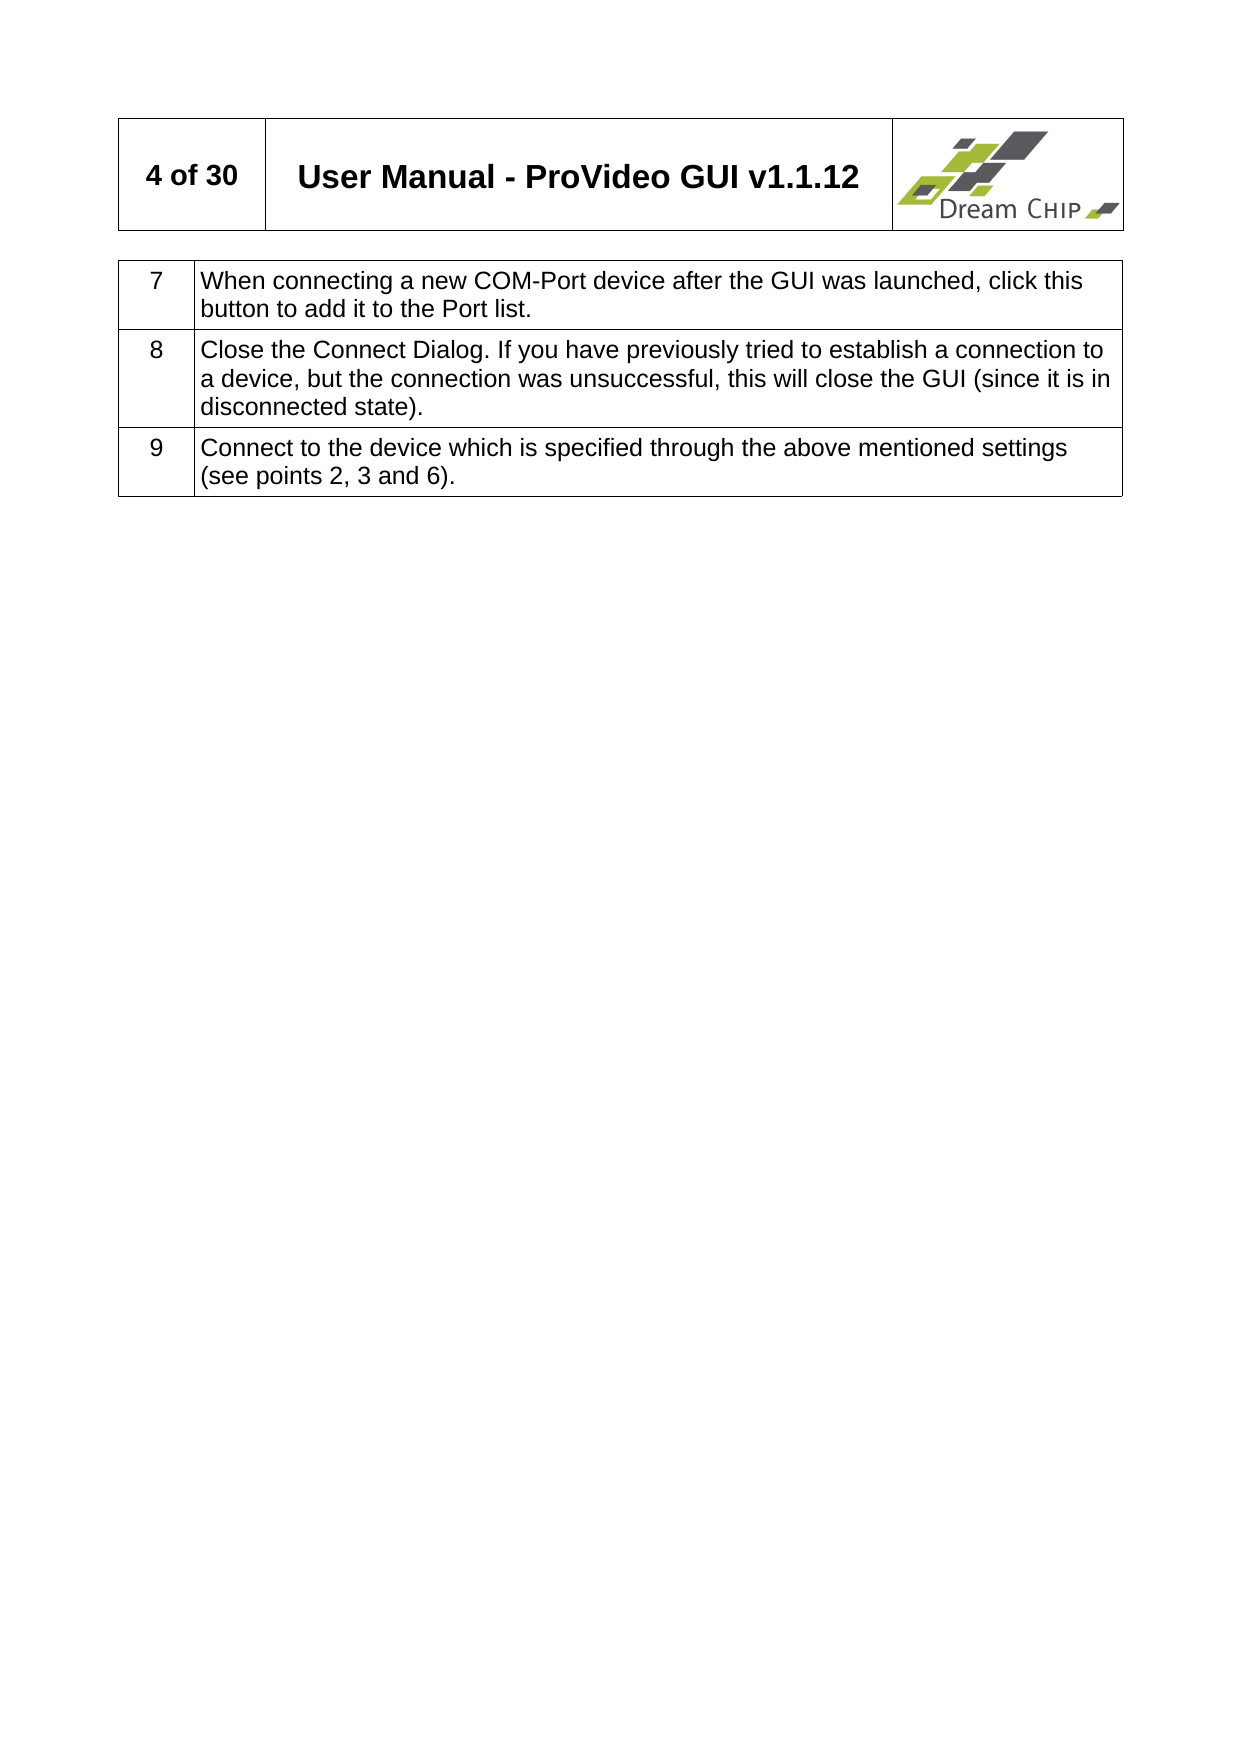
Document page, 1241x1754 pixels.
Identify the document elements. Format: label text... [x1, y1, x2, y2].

table_cell 9 [119, 428, 194, 496]
table_cell When connecting a new COM-Port device after the GUI was launched, click this button to add it to the Port list. [195, 261, 1122, 329]
table_cell 8 [119, 330, 194, 427]
table_cell Connect to the device which is specified through the above mentioned settings (see points 2, 3 and 6). [195, 428, 1122, 496]
picture [897, 130, 1120, 220]
table_cell Close the Connect Dialog. If you have previously tried to establish a connection to a device, but the connection was unsuccessful, this will close the GUI (since it is in disconnected state). [195, 330, 1122, 427]
table_cell 7 [119, 261, 194, 329]
